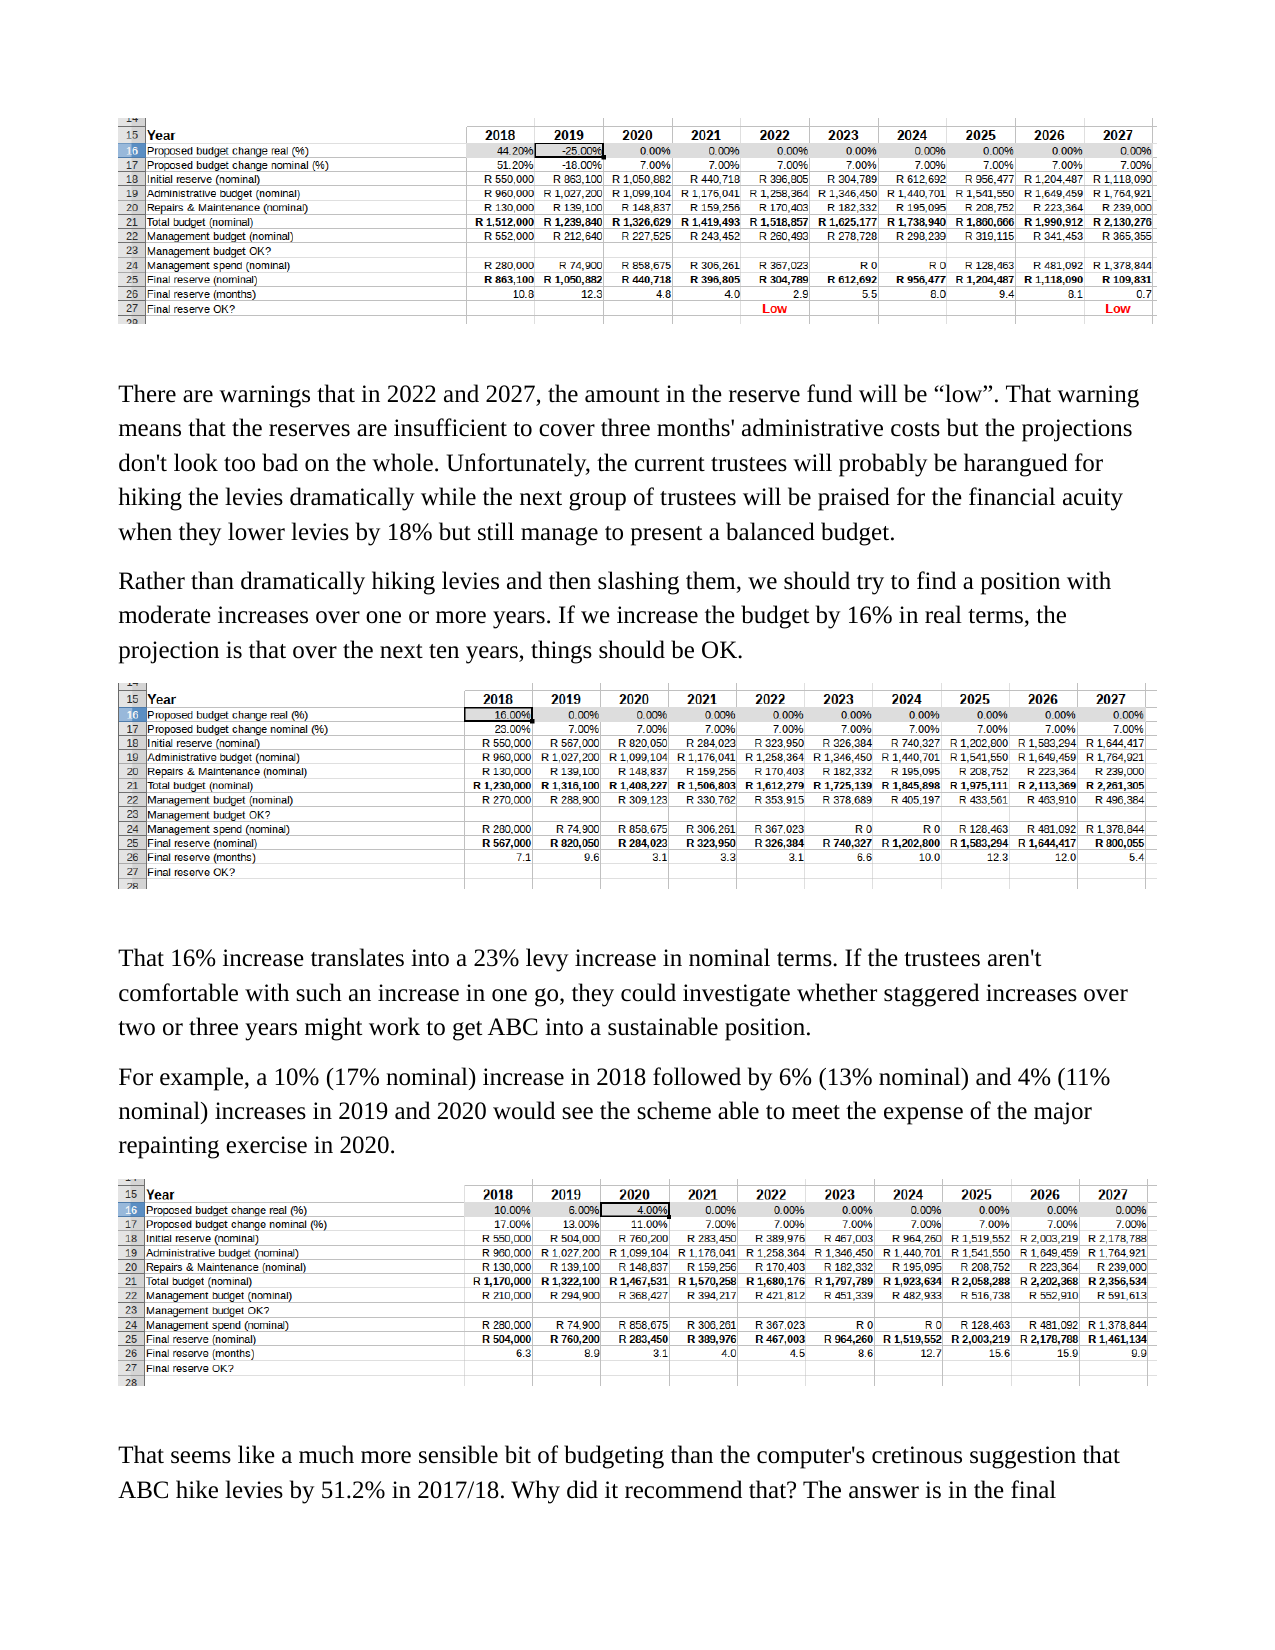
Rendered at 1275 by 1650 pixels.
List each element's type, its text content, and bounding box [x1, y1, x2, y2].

picture [118, 683, 1157, 889]
picture [118, 1179, 1157, 1386]
text That 16% increase translates into a 23% levy increase in nominal terms. If the trustees aren't comfortable with such an increase in one go, they could investigate whether staggered increases over two or three years might work to get ABC into a sustainable position. [118, 943, 1157, 1041]
text For example, a 10% (17% nominal) increase in 2018 followed by 6% (13% nominal) and 4% (11% nominal) increases in 2019 and 2020 would see the scheme able to meet the expense of the major repainting exercise in 2020. [118, 1062, 1157, 1159]
picture [118, 118, 1157, 324]
text Rather than dramatically hiking levies and then slashing them, we should try to find a position with moderate increases over one or more years. If we increase the budget by 16% in real terms, the projection is that over the next ten years, things should be OK. [118, 566, 1157, 663]
text That seems like a much more sensible bit of budgeting than the computer's cretinous suggestion that ABC hike levies by 51.2% in 2017/18. Why did it recommend that? The answer is in the final [118, 1440, 1157, 1503]
text There are warnings that in 2022 and 2027, the amount in the reserve fund will be “low”. That warning means that the reserves are insufficient to cover three months' administrative costs but the projections don't look too bad on the whole. Unfortunately, the current trustees will probably be harangued for hiking the levies dramatically while the next group of trustees will be praised for the financial acuity when they lower levies by 18% but still manage to present a balanced budget. [118, 379, 1157, 545]
